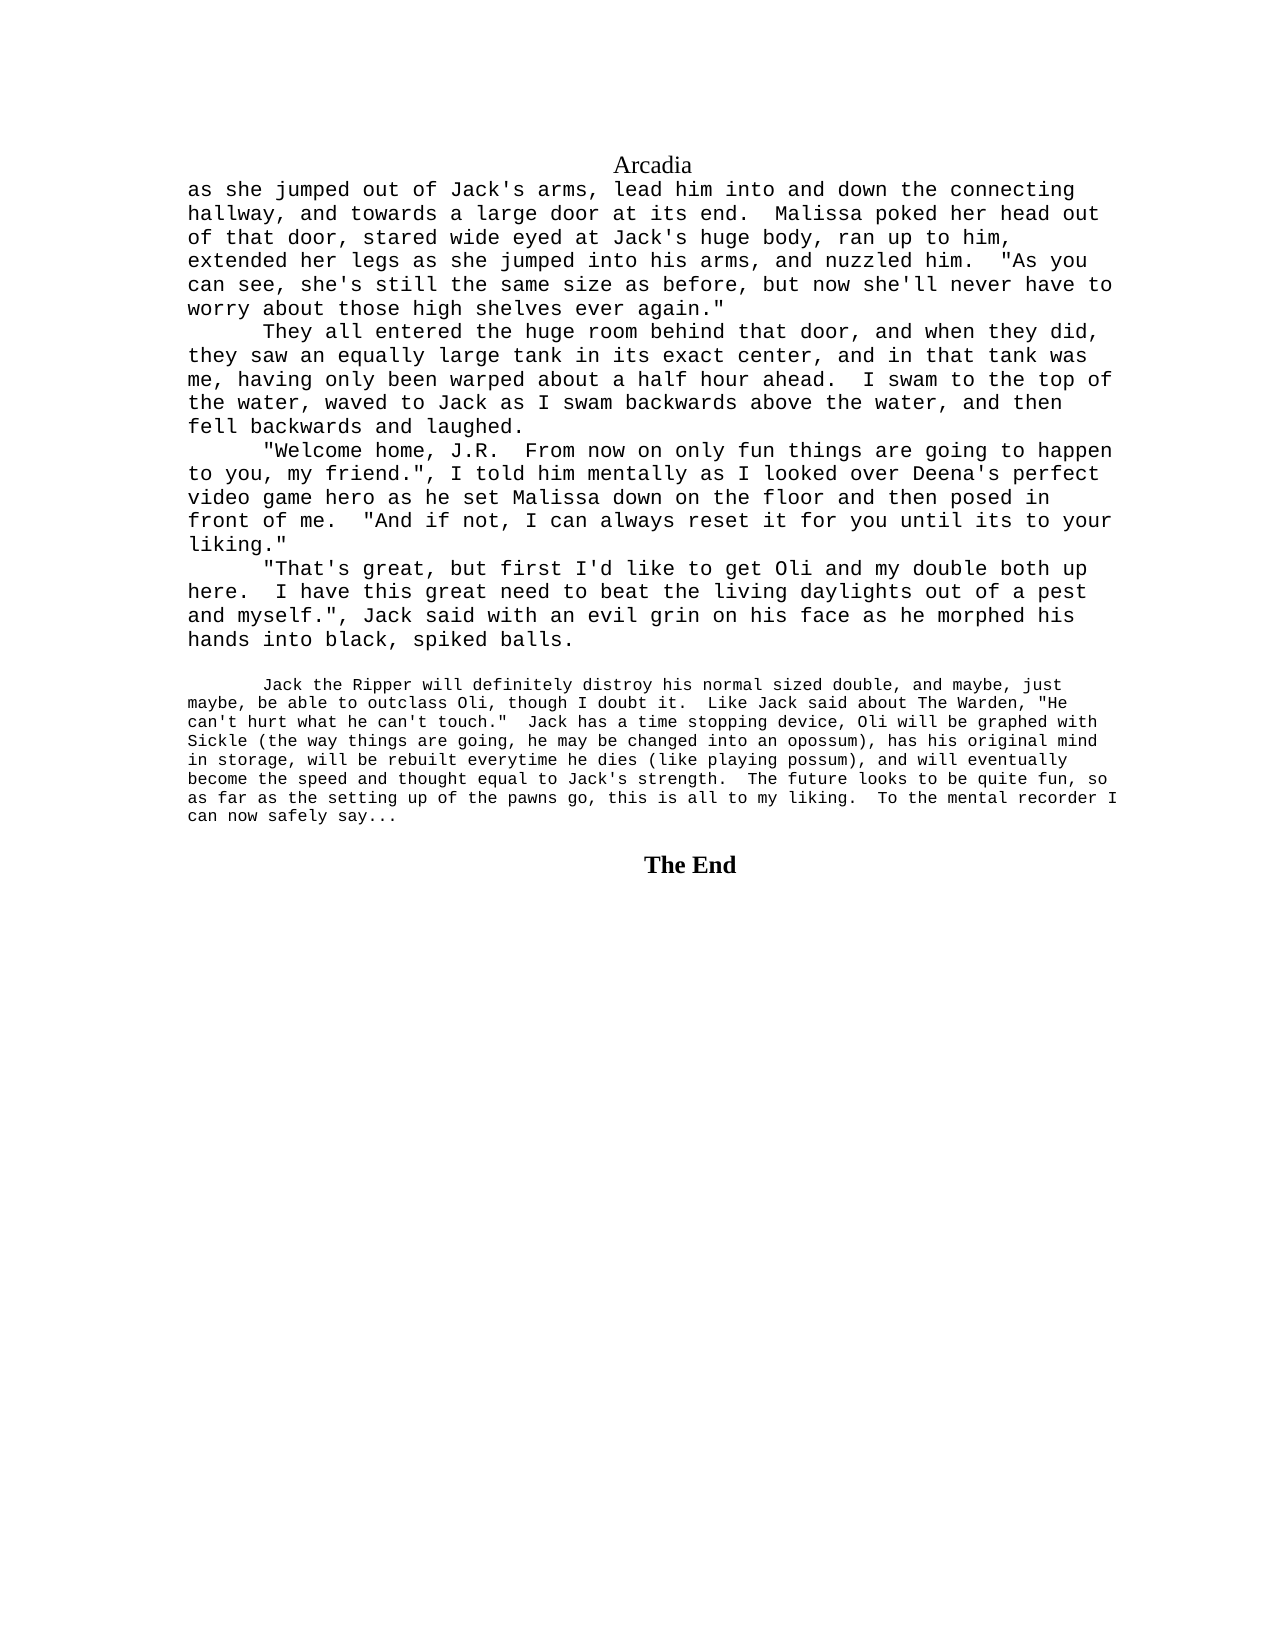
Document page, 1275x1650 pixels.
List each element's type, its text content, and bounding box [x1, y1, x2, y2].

text "That's great, but first I'd like to get Oli and my double both up here. I have this great need to beat the living daylights out of a pest and myself.", Jack said with an evil grin on his face as he morphed his hands into black, spiked balls. [187, 558, 1117, 652]
text They all entered the huge room behind that door, and when they did, they saw an equally large tank in its exact center, and in that tank was me, having only been warped about a half hour ahead. I swam to the top of the water, waved to Jack as I swam backwards above the water, and then fell backwards and laughed. [187, 321, 1117, 439]
text "Welcome home, J.R. From now on only fun things are going to happen to you, my friend.", I told him mentally as I looked over Deena's perfect video game hero as he set Malissa down on the floor and then posed in front of me. "And if not, I can always reset it for you until its to your liking." [187, 439, 1117, 558]
text The End [187, 851, 1117, 879]
text as she jumped out of Jack's arms, lead him into and down the connecting hallway, and towards a large door at its end. Malissa poked her head out of that door, stared wide eyed at Jack's huge body, ran up to him, extended her legs as she jumped into his arms, and nuzzled him. "As you can see, she's still the same size as before, but now she'll never have to worry about those high shelves ever again." [187, 179, 1117, 321]
text Jack the Ripper will definitely distroy his normal sized double, and maybe, just maybe, be able to outclass Oli, though I doubt it. Like Jack said about The Warden, "He can't hurt what he can't touch." Jack has a time stopping device, Oli will be graphed with Sickle (the way things are going, he may be changed into an opossum), has his original mind in storage, will be rebuilt everytime he dies (like playing possum), and will eventually become the speed and thought equal to Jack's strength. The future looks to be quite fun, so as far as the setting up of the pawns go, this is all to my liking. To the mental recorder I can now safely say... [187, 676, 1117, 827]
